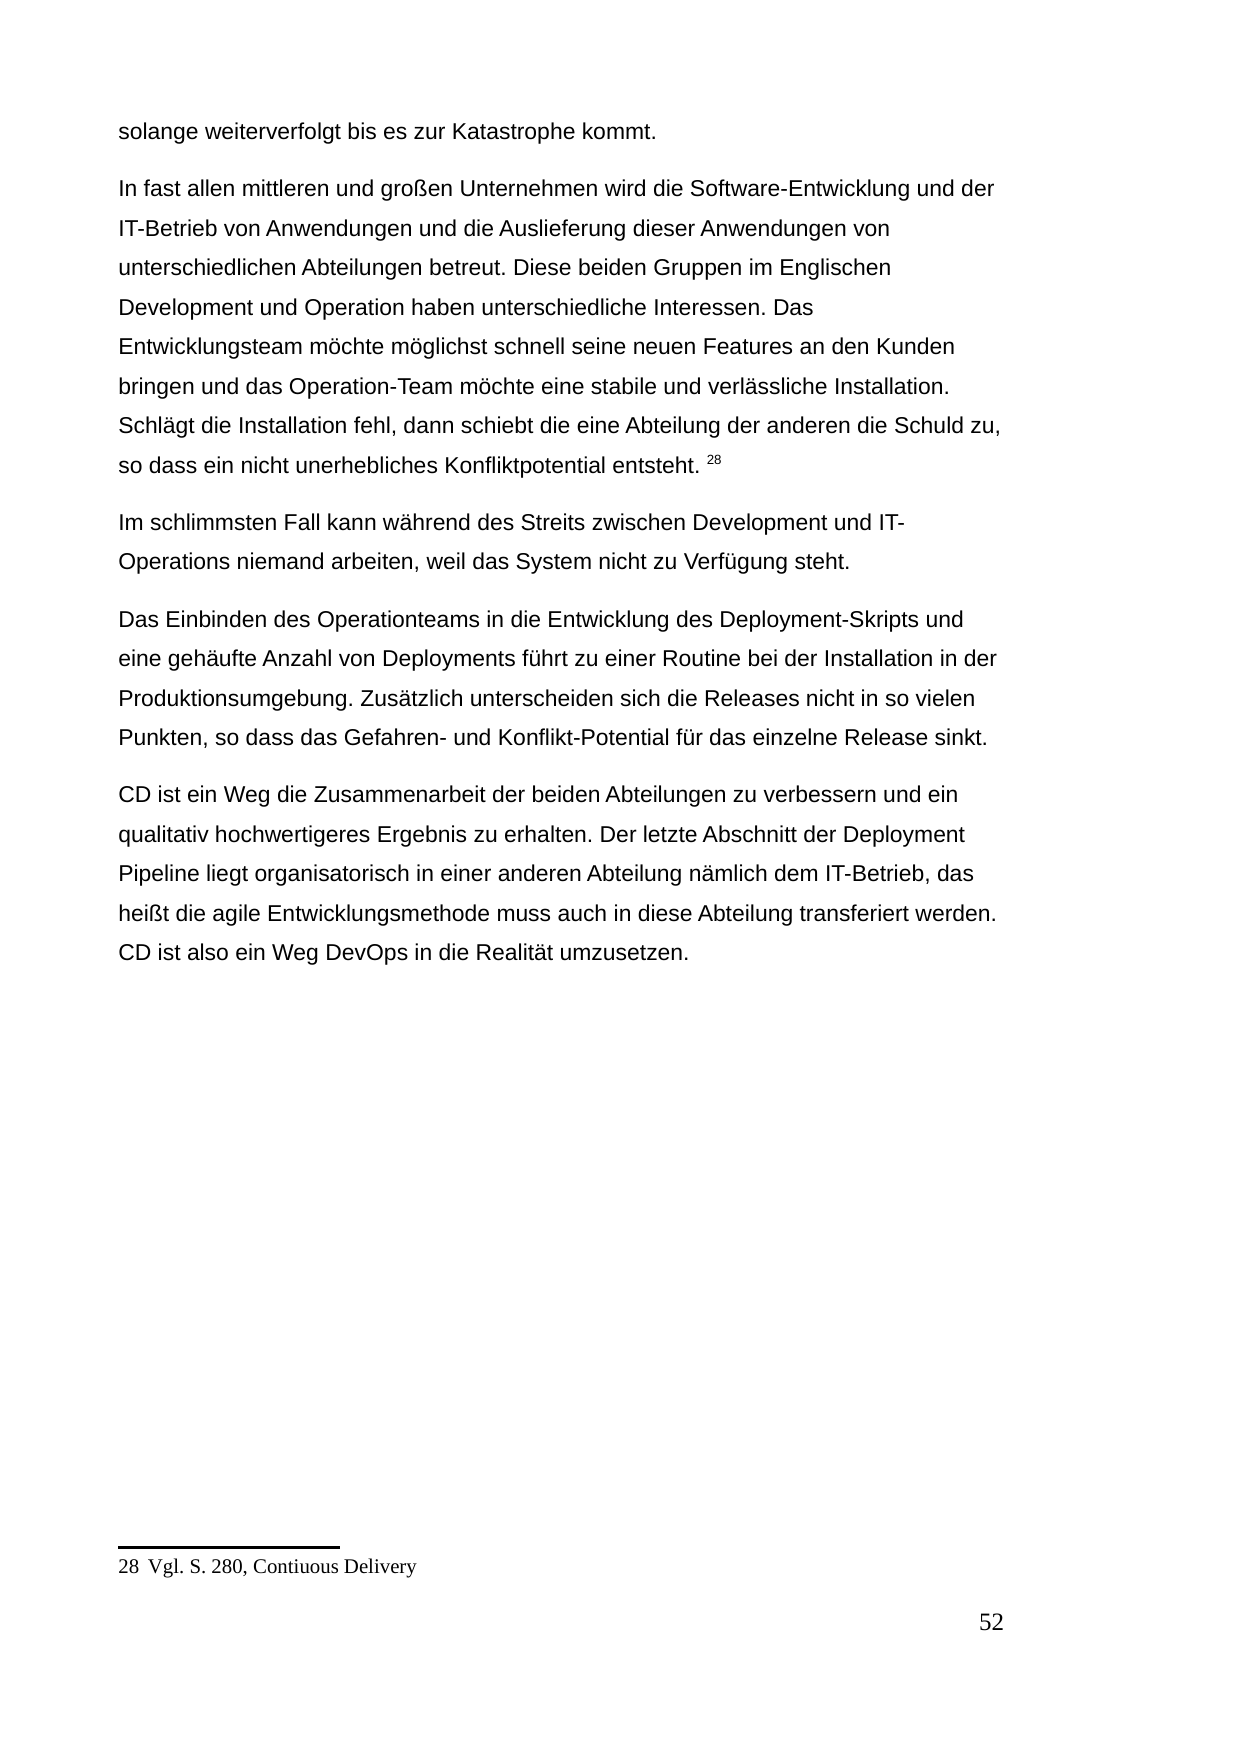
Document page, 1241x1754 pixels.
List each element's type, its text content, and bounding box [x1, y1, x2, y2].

text Vgl. S. 280, Contiuous Delivery [118, 1553, 1004, 1578]
text solange weiterverfolgt bis es zur Katastrophe kommt. [118, 118, 1004, 144]
text CD ist ein Weg die Zusammenarbeit der beiden Abteilungen zu verbessern und ein qualitativ hochwertigeres Ergebnis zu erhalten. Der letzte Abschnitt der Deployment Pipeline liegt organisatorisch in einer anderen Abteilung nämlich dem IT-Betrieb, das heißt die agile Entwicklungsmethode muss auch in diese Abteilung transferiert werden. CD ist also ein Weg DevOps in die Realität umzusetzen. [118, 781, 1004, 965]
text Das Einbinden des Operationteams in die Entwicklung des Deployment-Skripts und eine gehäufte Anzahl von Deployments führt zu einer Routine bei der Installation in der Produktionsumgebung. Zusätzlich unterscheiden sich die Releases nicht in so vielen Punkten, so dass das Gefahren- und Konflikt-Potential für das einzelne Release sinkt. [118, 606, 1004, 750]
text In fast allen mittleren und großen Unternehmen wird die Software-Entwicklung und der IT-Betrieb von Anwendungen und die Auslieferung dieser Anwendungen von unterschiedlichen Abteilungen betreut. Diese beiden Gruppen im Englischen Development und Operation haben unterschiedliche Interessen. Das Entwicklungsteam möchte möglichst schnell seine neuen Features an den Kunden bringen und das Operation-Team möchte eine stabile und verlässliche Installation. Schlägt die Installation fehl, dann schiebt die eine Abteilung der anderen die Schuld zu, so dass ein nicht unerhebliches Konfliktpotential entsteht. [118, 175, 1004, 478]
text Im schlimmsten Fall kann während des Streits zwischen Development und IT-Operations niemand arbeiten, weil das System nicht zu Verfügung steht. [118, 509, 1004, 575]
